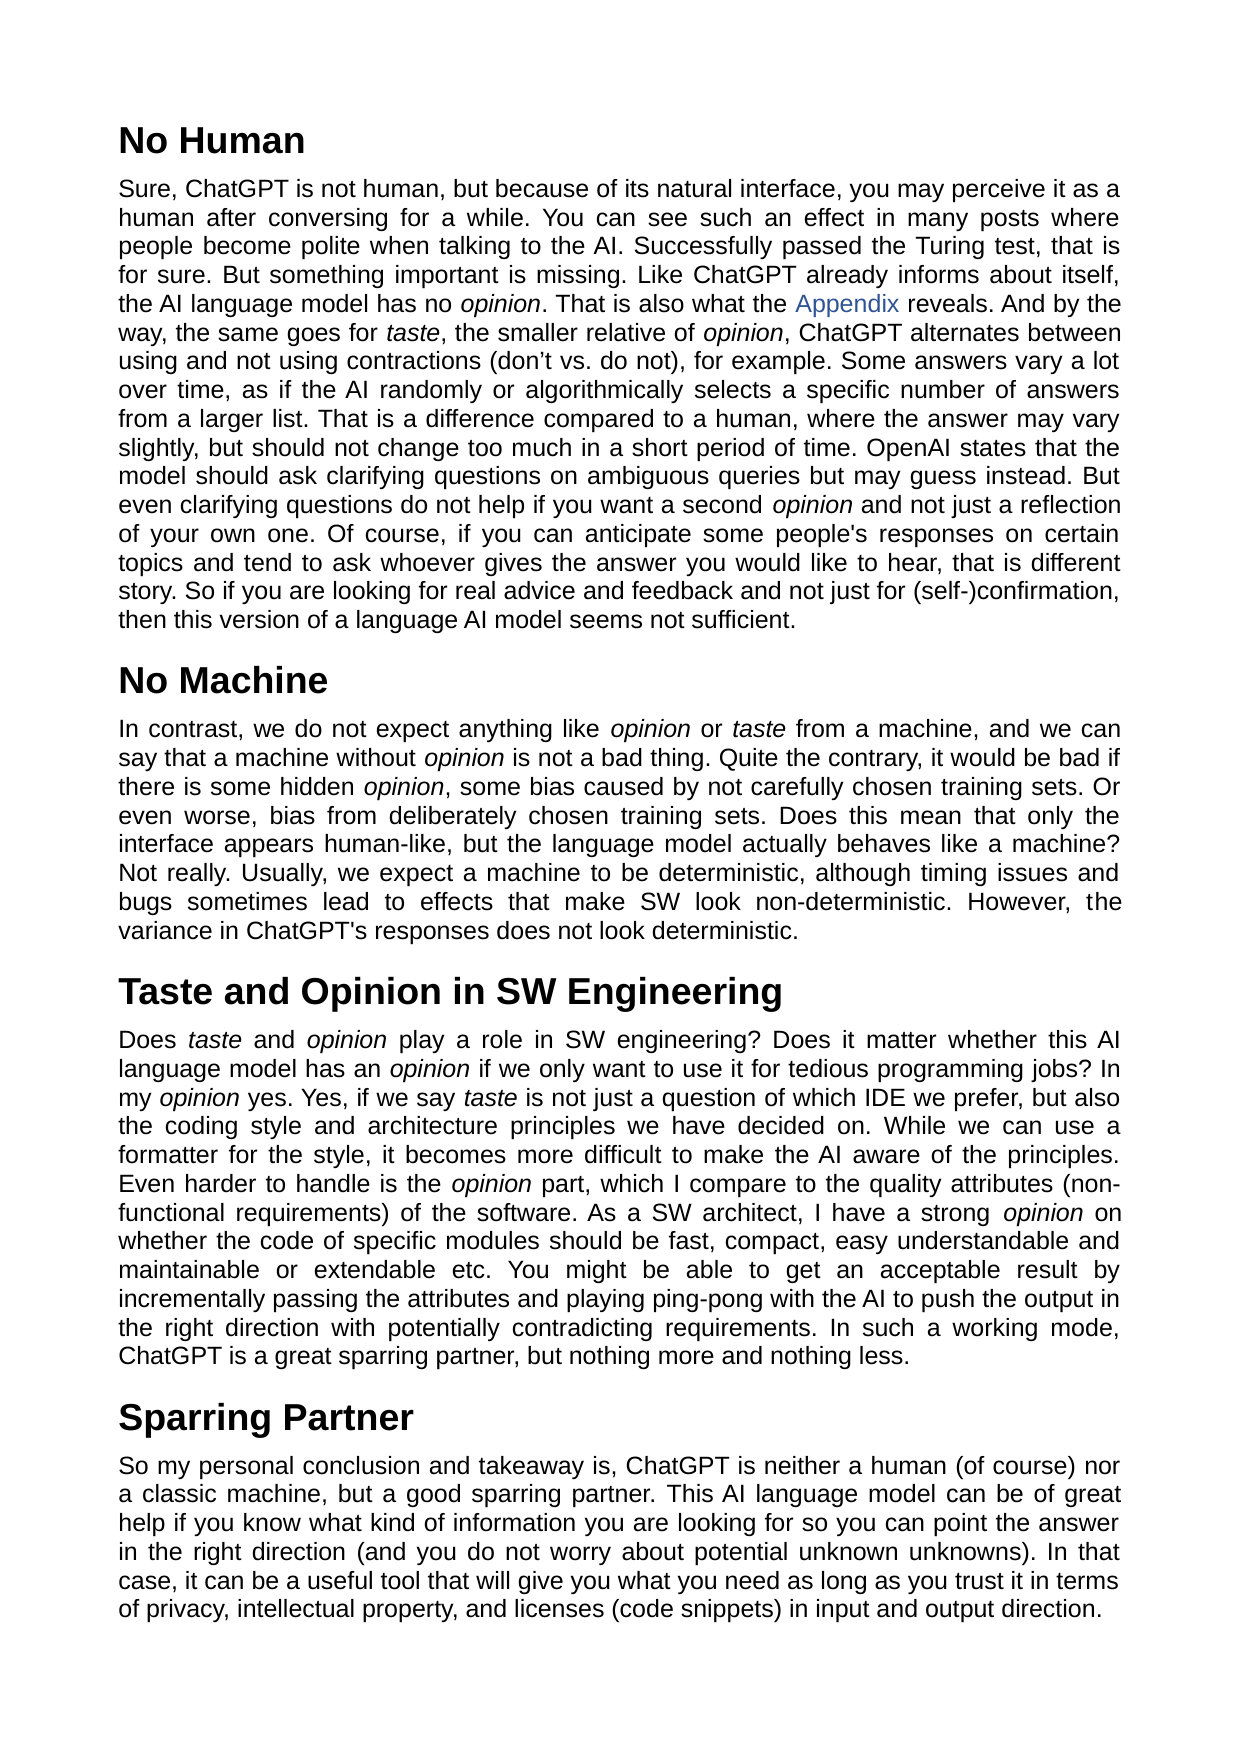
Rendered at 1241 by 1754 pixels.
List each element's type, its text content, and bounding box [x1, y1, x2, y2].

text So my personal conclusion and takeaway is, ChatGPT is neither a human (of course) nor a classic machine, but a good sparring partner. This AI language model can be of great help if you know what kind of information you are looking for so you can point the answer in the right direction (and you do not worry about potential unknown unknowns). In that case, it can be a useful tool that will give you what you need as long as you trust it in terms of privacy, intellectual property, and licenses (code snippets) in input and output direction. [118, 1451, 1122, 1623]
subtitle No Machine [118, 659, 1122, 702]
text Sure, ChatGPT is not human, but because of its natural interface, you may perceive it as a human after conversing for a while. You can see such an effect in many posts where people become polite when talking to the AI. Successfully passed the Turing test, that is for sure. But something important is missing. Like ChatGPT already informs about itself, the AI language model has no opinion. That is also what the Appendix reveals. And by the way, the same goes for taste, the smaller relative of opinion, ChatGPT alternates between using and not using contractions (don’t vs. do not), for example. Some answers vary a lot over time, as if the AI randomly or algorithmically selects a specific number of answers from a larger list. That is a difference compared to a human, where the answer may vary slightly, but should not change too much in a short period of time. OpenAI states that the model should ask clarifying questions on ambiguous queries but may guess instead. But even clarifying questions do not help if you want a second opinion and not just a reflection of your own one. Of course, if you can anticipate some people's responses on certain topics and tend to ask whoever gives the answer you would like to hear, that is different story. So if you are looking for real advice and feedback and not just for (self-)confirmation, then this version of a language AI model seems not sufficient. [118, 174, 1122, 634]
text In contrast, we do not expect anything like opinion or taste from a machine, and we can say that a machine without opinion is not a bad thing. Quite the contrary, it would be bad if there is some hidden opinion, some bias caused by not carefully chosen training sets. Or even worse, bias from deliberately chosen training sets. Does this mean that only the interface appears human-like, but the language model actually behaves like a machine? Not really. Usually, we expect a machine to be deterministic, although timing issues and bugs sometimes lead to effects that make SW look non-deterministic. However, the variance in ChatGPT's responses does not look deterministic. [118, 714, 1122, 944]
subtitle Sparring Partner [118, 1395, 1122, 1438]
subtitle No Human [118, 118, 1122, 161]
text Does taste and opinion play a role in SW engineering? Does it matter whether this AI language model has an opinion if we only want to use it for tedious programming jobs? In my opinion yes. Yes, if we say taste is not just a question of which IDE we prefer, but also the coding style and architecture principles we have decided on. While we can use a formatter for the style, it becomes more difficult to make the AI aware of the principles. Even harder to handle is the opinion part, which I compare to the quality attributes (non-functional requirements) of the software. As a SW architect, I have a strong opinion on whether the code of specific modules should be fast, compact, easy understandable and maintainable or extendable etc. You might be able to get an acceptable result by incrementally passing the attributes and playing ping-pong with the AI to push the output in the right direction with potentially contradicting requirements. In such a working mode, ChatGPT is a great sparring partner, but nothing more and nothing less. [118, 1025, 1122, 1370]
subtitle Taste and Opinion in SW Engineering [118, 969, 1122, 1012]
